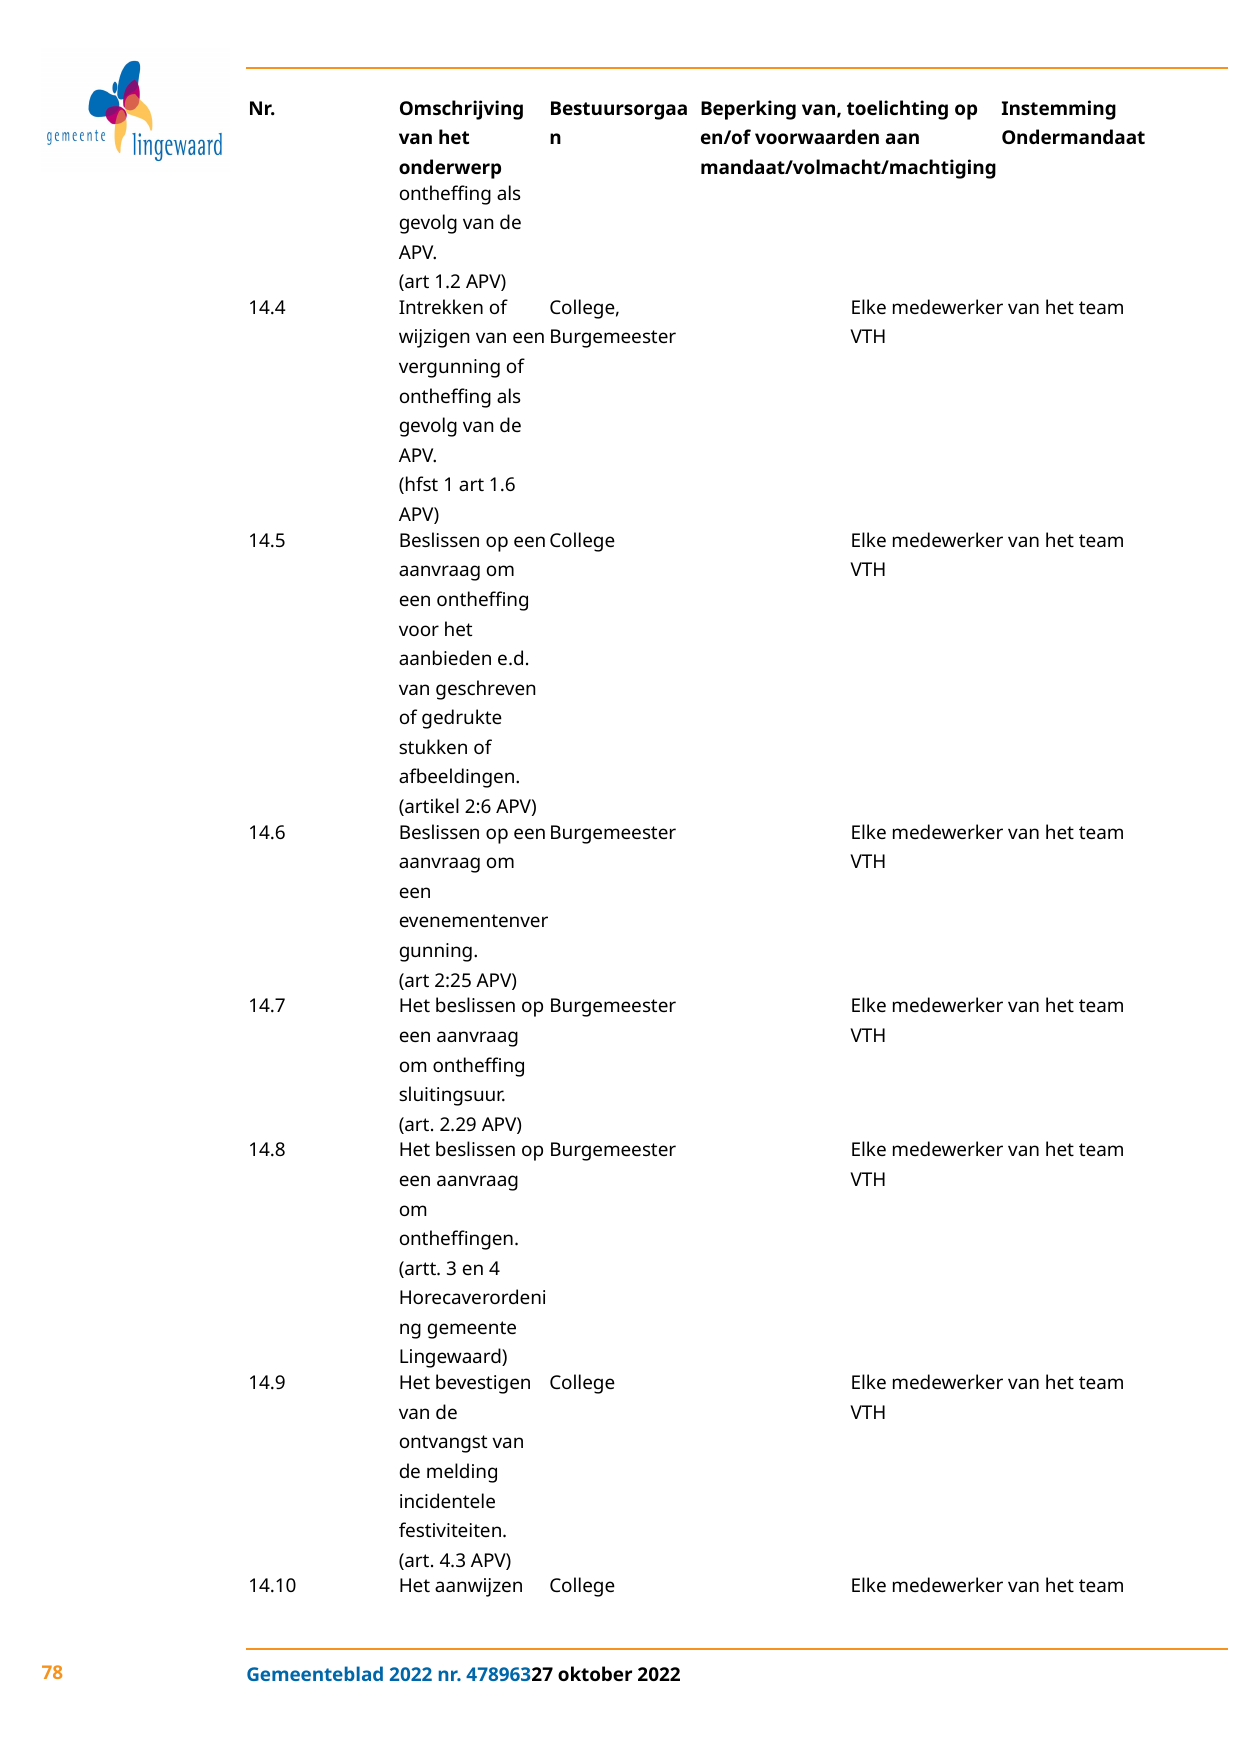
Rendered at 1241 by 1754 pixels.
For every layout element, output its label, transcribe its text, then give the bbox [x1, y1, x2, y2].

table_cell Elke medewerker van het team VTH [850, 527, 1152, 819]
table_cell 14.7 [248, 993, 398, 1137]
table_cell Beslissen op een aanvraag om een evenementenvergunning. (art 2:25 APV) [399, 819, 549, 993]
table_cell [700, 819, 850, 993]
table_cell [700, 1573, 850, 1598]
table_cell Burgemeester [549, 1137, 700, 1369]
table_cell 14.5 [248, 527, 398, 819]
table_cell Elke medewerker van het team VTH [850, 294, 1152, 527]
table_cell [700, 294, 850, 527]
table_header Beperking van, toelichting op en/of voorwaarden aan mandaat/volmacht/machtiging [700, 95, 1001, 180]
table_cell [700, 527, 850, 819]
table_cell 14.8 [248, 1137, 398, 1369]
table_cell Het bevestigen van de ontvangst van de melding incidentele festiviteiten. (art. 4.3 APV) [399, 1370, 549, 1573]
table_cell Elke medewerker van het team [850, 1573, 1152, 1598]
table_cell Het beslissen op een aanvraag om ontheffing sluitingsuur. (art. 2.29 APV) [399, 993, 549, 1137]
table_cell [850, 180, 1152, 294]
table_cell [700, 1370, 850, 1573]
table_cell Elke medewerker van het team VTH [850, 1137, 1152, 1369]
table_cell College [549, 1573, 700, 1598]
table_cell [700, 1137, 850, 1369]
table_cell ontheffing als gevolg van de APV. (art 1.2 APV) [399, 180, 549, 294]
table_cell Elke medewerker van het team VTH [850, 819, 1152, 993]
table_cell Elke medewerker van het team VTH [850, 1370, 1152, 1573]
table_cell [248, 180, 398, 294]
picture [41, 47, 231, 172]
table_cell 14.10 [248, 1573, 398, 1598]
table_header Instemming Ondermandaat [1001, 95, 1152, 180]
table_cell 14.9 [248, 1370, 398, 1573]
table_cell Intrekken of wijzigen van een vergunning of ontheffing als gevolg van de APV. (hfst 1 art 1.6 APV) [399, 294, 549, 527]
table_cell Beslissen op een aanvraag om een ontheffing voor het aanbieden e.d. van geschreven of gedrukte stukken of afbeeldingen. (artikel 2:6 APV) [399, 527, 549, 819]
table_header Nr. [248, 95, 398, 180]
table_cell [549, 180, 700, 294]
table_cell College, Burgemeester [549, 294, 700, 527]
table_cell Burgemeester [549, 819, 700, 993]
table_cell 14.6 [248, 819, 398, 993]
table_cell Het aanwijzen [399, 1573, 549, 1598]
table_cell 14.4 [248, 294, 398, 527]
table_cell Burgemeester [549, 993, 700, 1137]
table_cell College [549, 1370, 700, 1573]
table_cell Elke medewerker van het team VTH [850, 993, 1152, 1137]
table_cell [700, 180, 850, 294]
table_cell [700, 993, 850, 1137]
table_cell College [549, 527, 700, 819]
table_cell Het beslissen op een aanvraag om ontheffingen. (artt. 3 en 4 Horecaverordening gemeente Lingewaard) [399, 1137, 549, 1369]
table_header Omschrijving van het onderwerp [399, 95, 549, 180]
table_header Bestuursorgaan [549, 95, 700, 180]
